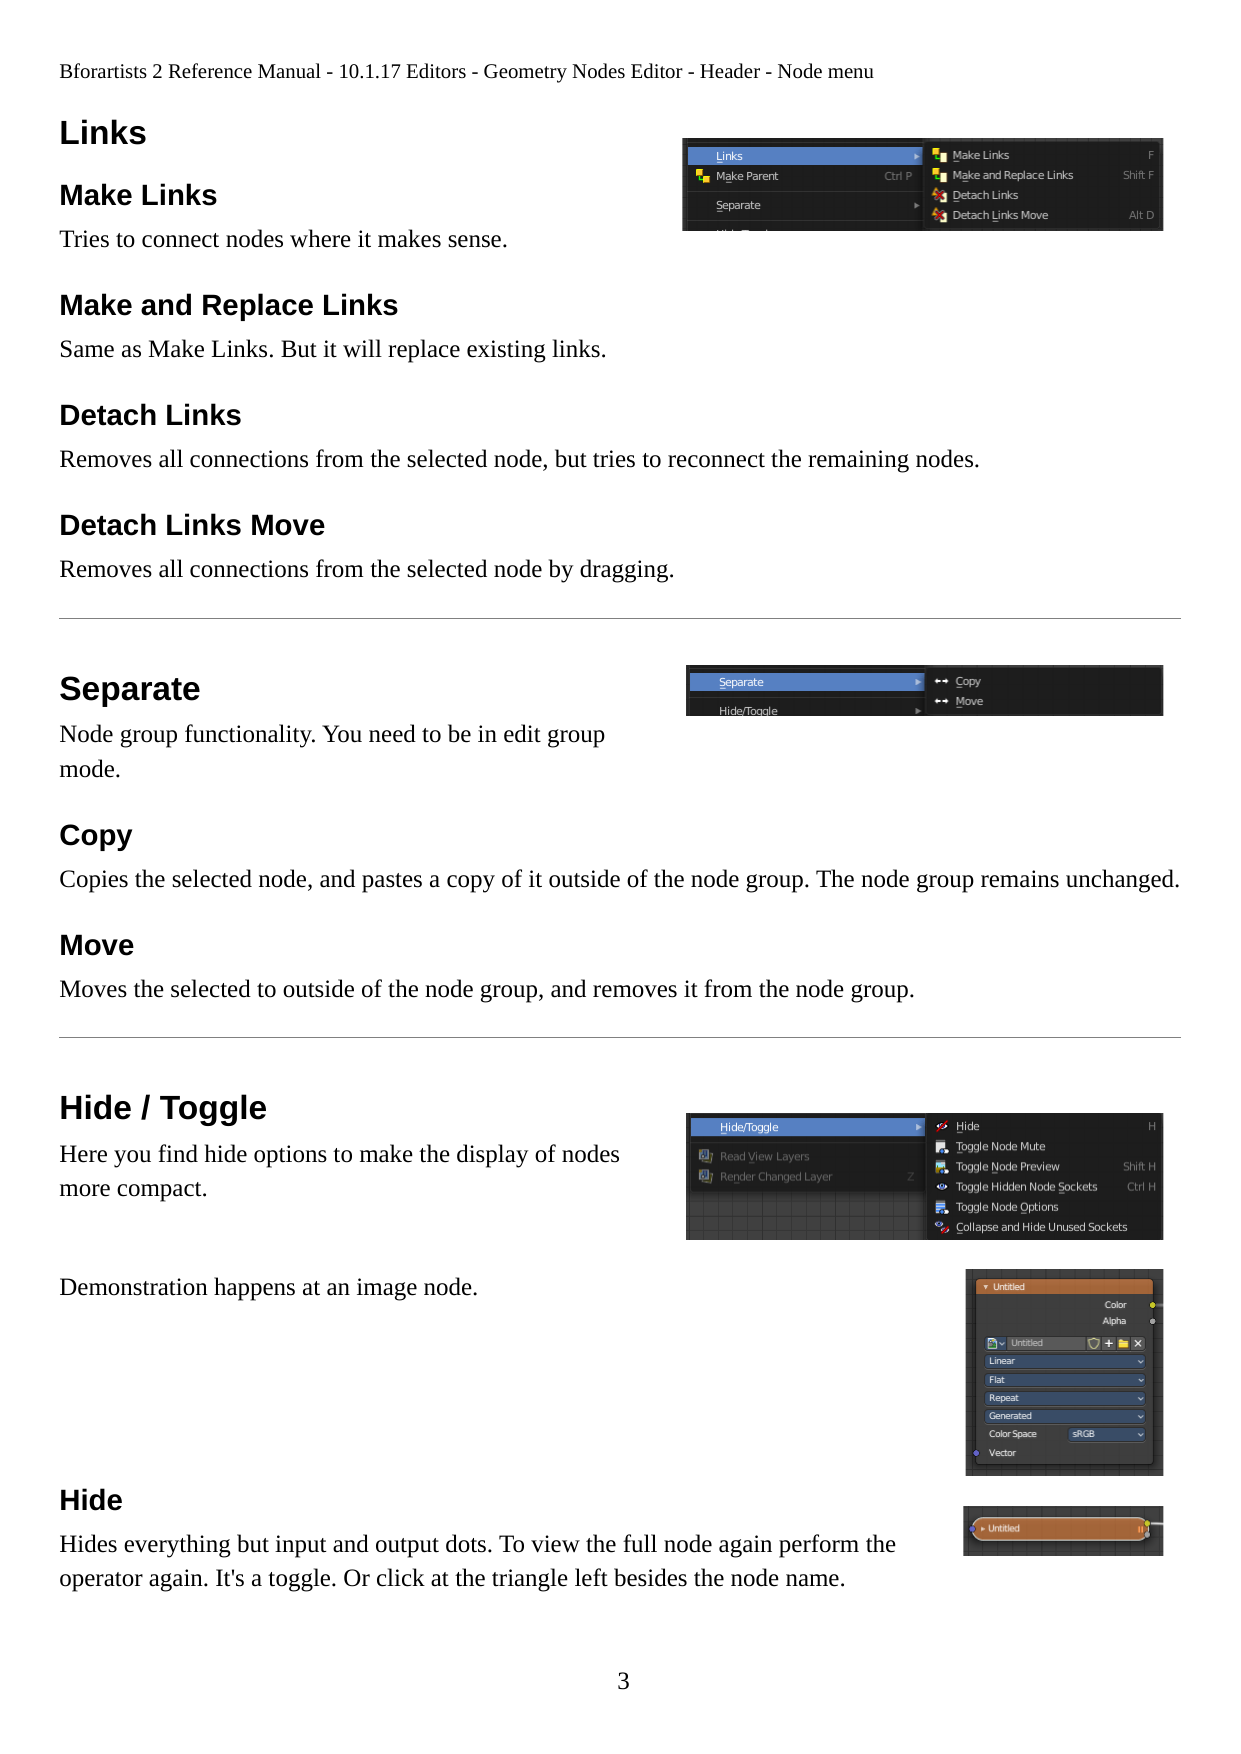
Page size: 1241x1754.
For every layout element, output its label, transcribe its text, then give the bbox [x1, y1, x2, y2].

subtitle Detach Links [59, 398, 1181, 432]
subtitle Links [59, 113, 1181, 151]
subtitle Hide [59, 1482, 1181, 1516]
text Copies the selected node, and pastes a copy of it outside of the node group. The node group remains unchanged. [59, 864, 1181, 893]
text Same as Make Links. But it will replace existing links. [59, 334, 1181, 363]
picture [682, 138, 1164, 231]
text Removes all connections from the selected node, but tries to reconnect the remaining nodes. [59, 444, 1181, 473]
subtitle Hide / Toggle [59, 1088, 1181, 1126]
subtitle Make Links [59, 178, 682, 212]
subtitle Detach Links Move [59, 508, 1181, 542]
picture [686, 1113, 1164, 1240]
text Tries to connect nodes where it makes sense. [59, 224, 1181, 253]
text Hides everything but input and output dots. To view the full node again perform the operator again. It's a toggle. Or click at the triangle left besides the node name. [59, 1529, 1181, 1592]
picture [686, 665, 1164, 716]
subtitle Copy [59, 818, 1181, 851]
text Demonstration happens at an image node. [59, 1272, 965, 1300]
text Removes all connections from the selected node by dragging. [59, 554, 1181, 583]
text Moves the selected to outside of the node group, and removes it from the node group. [59, 974, 1181, 1002]
subtitle [1164, 668, 1181, 707]
text Here you find hide options to make the display of nodes more compact. [59, 1139, 686, 1202]
picture [963, 1506, 1164, 1556]
text Node group functionality. You need to be in edit group mode. [59, 719, 1181, 783]
subtitle Move [59, 927, 1181, 961]
subtitle [1164, 178, 1181, 212]
picture [965, 1269, 1164, 1476]
subtitle Separate [59, 668, 686, 707]
subtitle Make and Replace Links [59, 288, 1181, 322]
